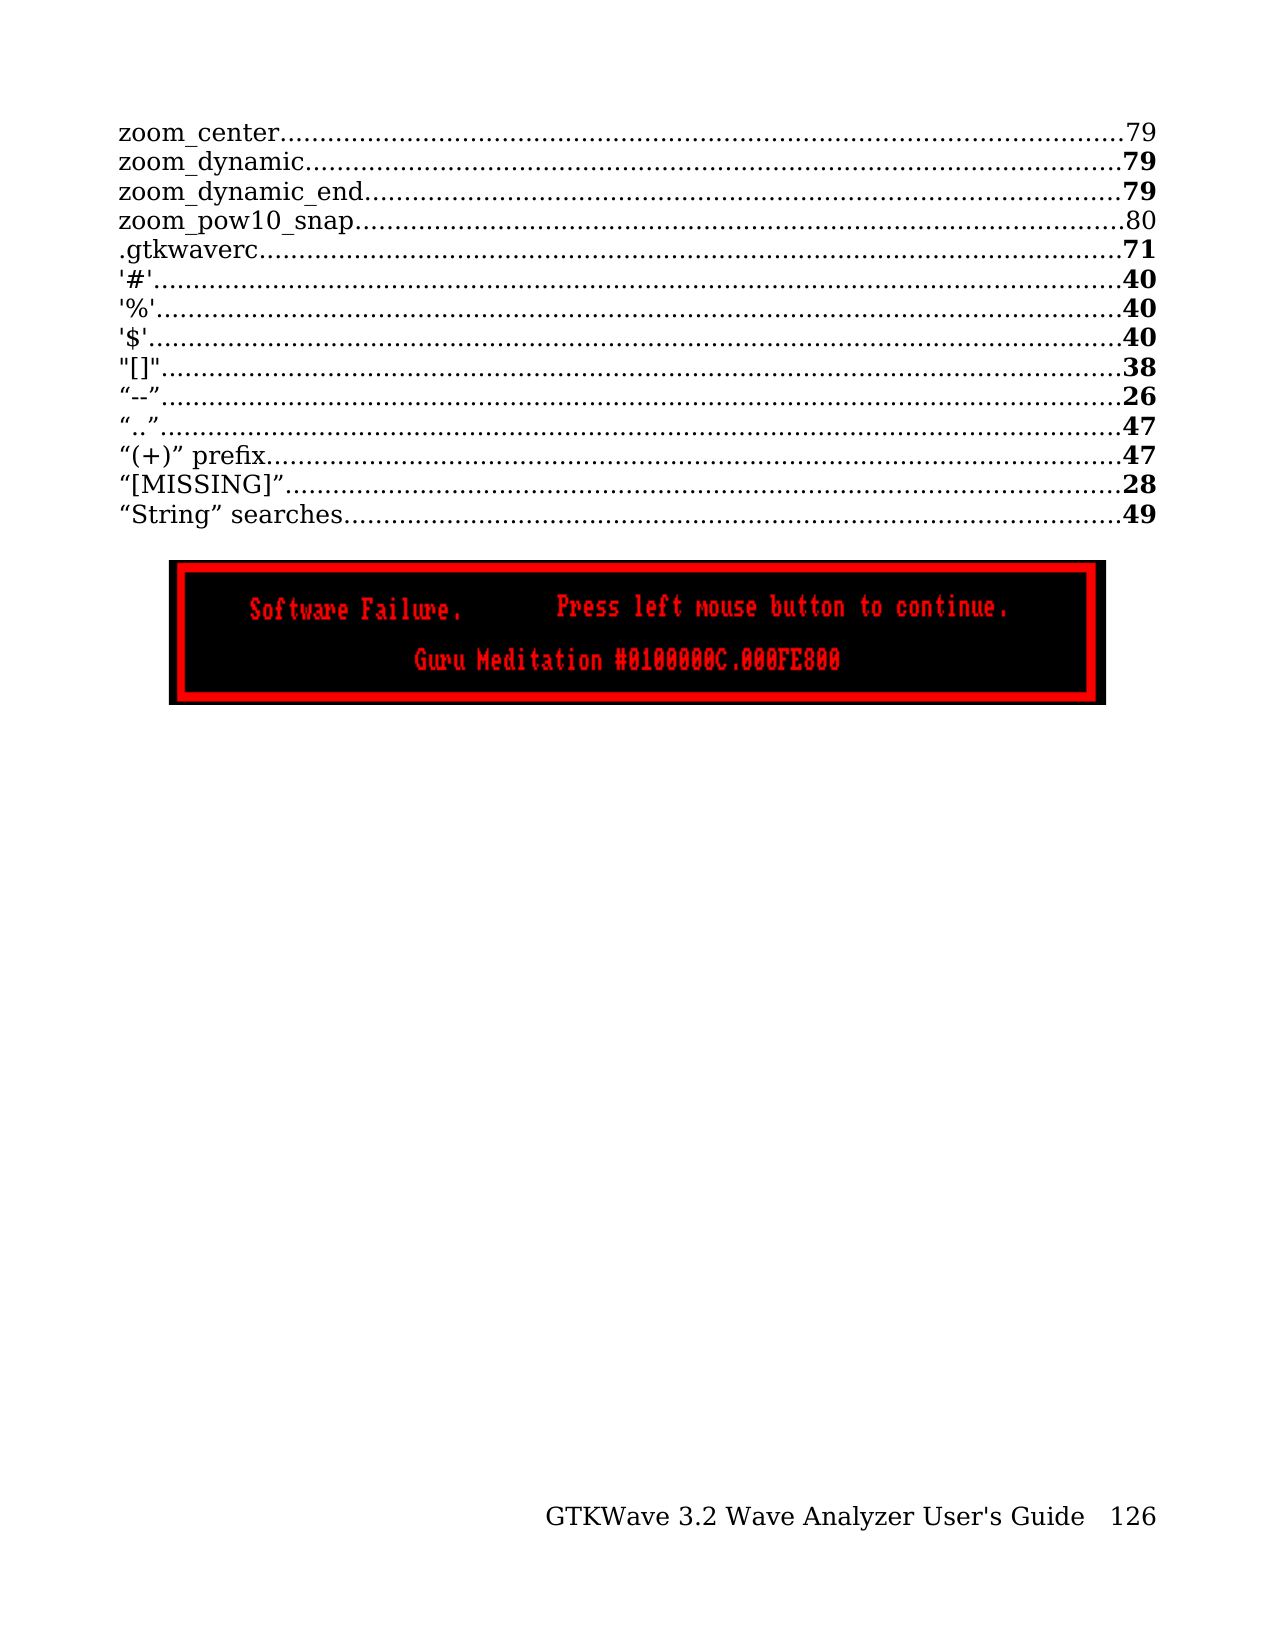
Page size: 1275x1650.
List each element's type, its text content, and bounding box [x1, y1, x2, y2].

text zoom_dynamic_end 79 [118, 177, 1157, 206]
text "[]" 38 [118, 353, 1157, 382]
text '$' 40 [118, 323, 1157, 353]
text .gtkwaverc 71 [118, 235, 1157, 264]
text '%' 40 [118, 294, 1157, 323]
text “[MISSING]” 28 [118, 470, 1157, 499]
text “..” 47 [118, 411, 1157, 441]
text “(+)” prefix 47 [118, 441, 1157, 470]
text '#' 40 [118, 264, 1157, 294]
text zoom_dynamic 79 [118, 147, 1157, 177]
text “--” 26 [118, 382, 1157, 411]
text zoom_pow10_snap 80 [118, 206, 1157, 235]
picture [168, 560, 1107, 705]
text “String” searches 49 [118, 499, 1157, 529]
text zoom_center 79 [118, 118, 1157, 147]
